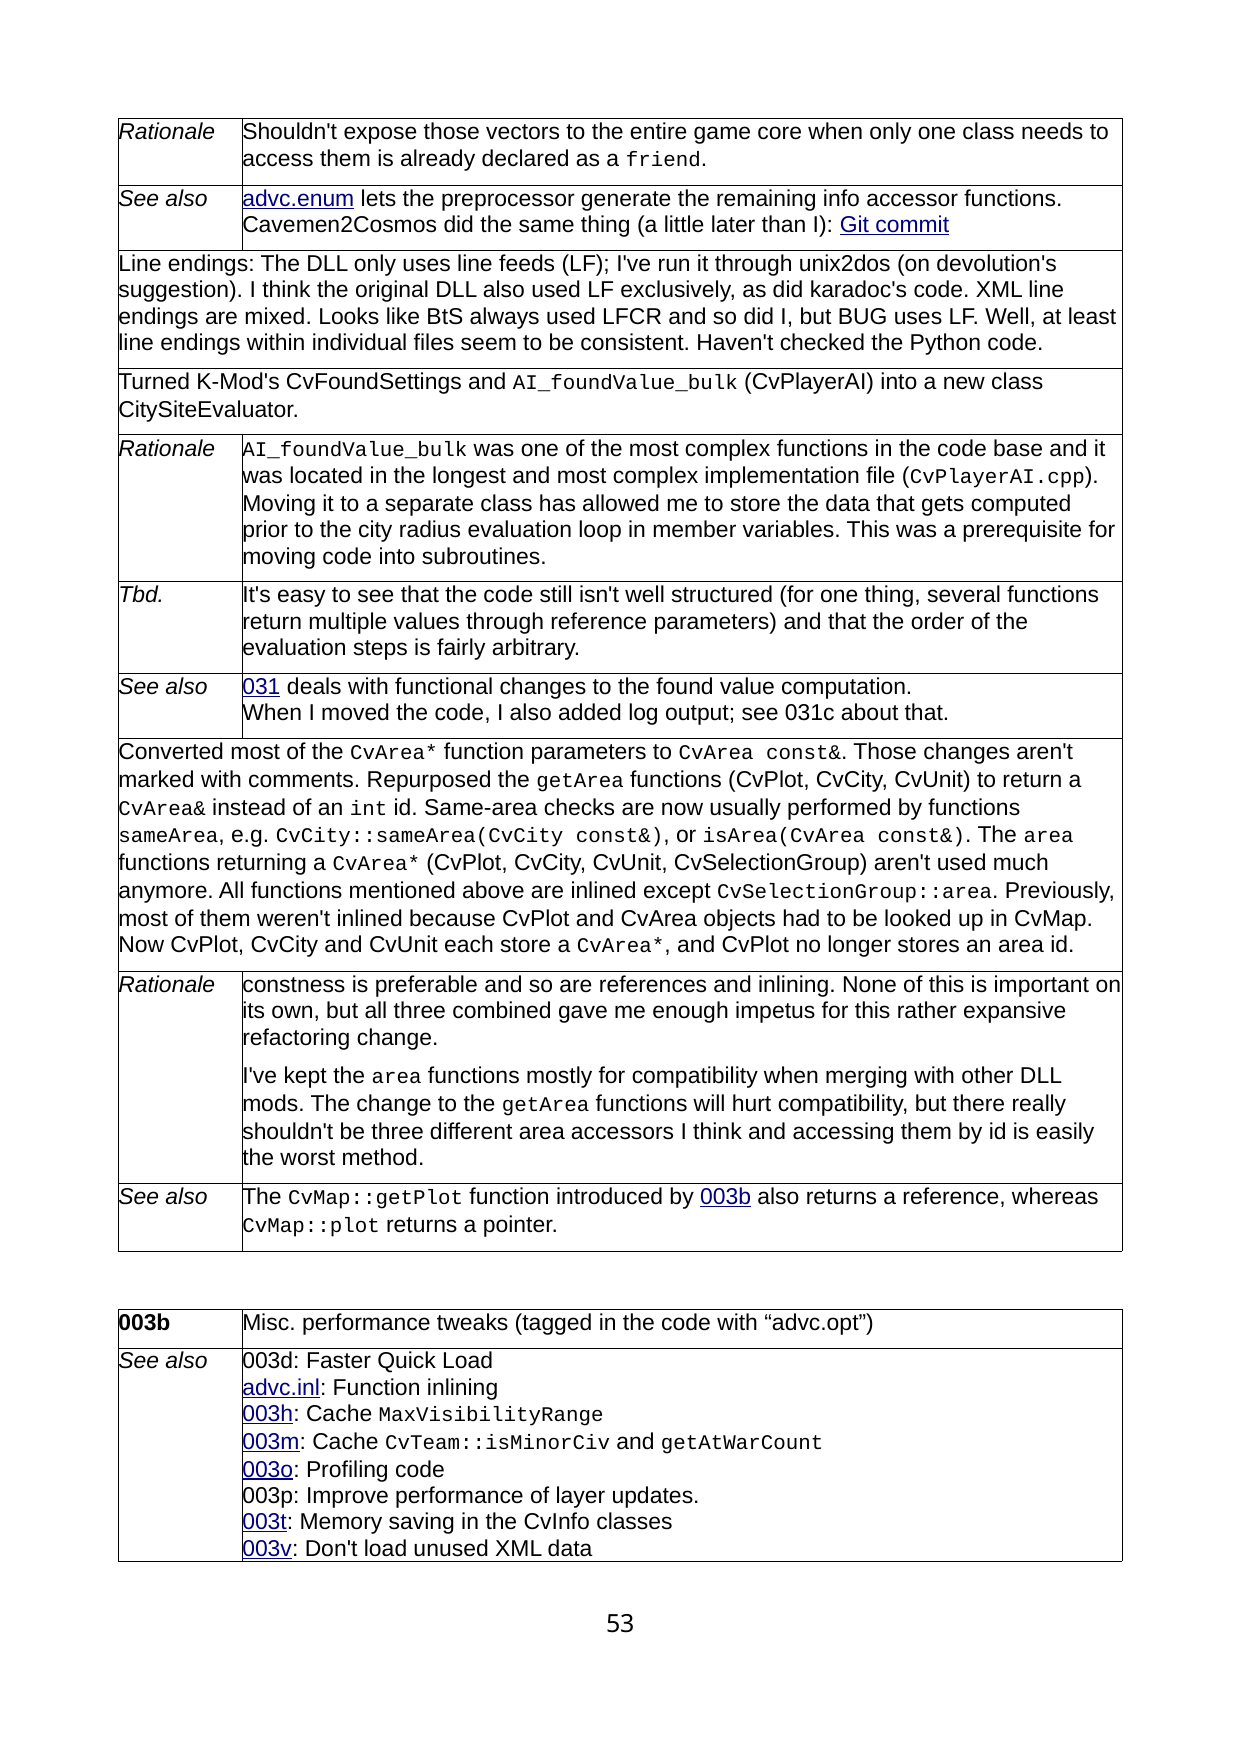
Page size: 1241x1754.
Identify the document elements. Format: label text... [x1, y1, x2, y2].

table_cell AI_foundValue_bulk was one of the most complex functions in the code base and it was located in the longest and most complex implementation file (CvPlayerAI.cpp). Moving it to a separate class has allowed me to store the data that gets computed prior to the city radius evaluation loop in member variables. This was a prerequisite for moving code into subroutines. [243, 435, 1122, 581]
table_cell See also [119, 186, 242, 250]
table_cell The CvMap::getPlot function introduced by 003b also returns a reference, whereas CvMap::plot returns a pointer. [243, 1184, 1122, 1251]
table_cell Rationale [119, 119, 242, 185]
table_cell See also [119, 674, 242, 738]
table_cell Line endings: The DLL only uses line feeds (LF); I've run it through unix2dos (on devolution's suggestion). I think the original DLL also used LF exclusively, as did karadoc's code. XML line endings are mixed. Looks like BtS always used LFCR and so did I, but BUG uses LF. Well, at least line endings within individual files seem to be consistent. Haven't checked the Python code. [119, 251, 1122, 368]
table_cell Tbd. [119, 582, 242, 673]
table_cell 031 deals with functional changes to the found value computation. When I moved the code, I also added log output; see 031c about that. [243, 674, 1122, 738]
table_cell See also [119, 1349, 242, 1561]
table_cell Converted most of the CvArea* function parameters to CvArea const&. Those changes aren't marked with comments. Repurposed the getArea functions (CvPlot, CvCity, CvUnit) to return a CvArea& instead of an int id. Same-area checks are now usually performed by functions sameArea, e.g. CvCity::sameArea(CvCity const&), or isArea(CvArea const&). The area functions returning a CvArea* (CvPlot, CvCity, CvUnit, CvSelectionGroup) aren't used much anymore. All functions mentioned above are inlined except CvSelectionGroup::area. Previously, most of them weren't inlined because CvPlot and CvArea objects had to be looked up in CvMap. Now CvPlot, CvCity and CvUnit each store a CvArea*, and CvPlot no longer stores an area id. [119, 739, 1122, 971]
table_cell Rationale [119, 972, 242, 1183]
table_cell Rationale [119, 435, 242, 581]
table_header Misc. performance tweaks (tagged in the code with “advc.opt”) [243, 1310, 1122, 1347]
table_cell constness is preferable and so are references and inlining. None of this is important on its own, but all three combined gave me enough impetus for this rather expansive refactoring change. I've kept the area functions mostly for compatibility when merging with other DLL mods. The change to the getArea functions will hurt compatibility, but there really shouldn't be three different area accessors I think and accessing them by id is easily the worst method. [243, 972, 1122, 1183]
table_cell advc.enum lets the preprocessor generate the remaining info accessor functions. Cavemen2Cosmos did the same thing (a little later than I): Git commit [243, 186, 1122, 250]
table_cell It's easy to see that the code still isn't well structured (for one thing, several functions return multiple values through reference parameters) and that the order of the evaluation steps is fairly arbitrary. [243, 582, 1122, 673]
table_header 003b [119, 1310, 242, 1347]
table_cell Turned K-Mod's CvFoundSettings and AI_foundValue_bulk (CvPlayerAI) into a new class CitySiteEvaluator. [119, 369, 1122, 434]
table_cell Shouldn't expose those vectors to the entire game core when only one class needs to access them is already declared as a friend. [243, 119, 1122, 185]
table_cell 003d: Faster Quick Load advc.inl: Function inlining 003h: Cache MaxVisibilityRange 003m: Cache CvTeam::isMinorCiv and getAtWarCount 003o: Profiling code 003p: Improve performance of layer updates. 003t: Memory saving in the CvInfo classes 003v: Don't load unused XML data [243, 1349, 1122, 1561]
table_cell See also [119, 1184, 242, 1251]
